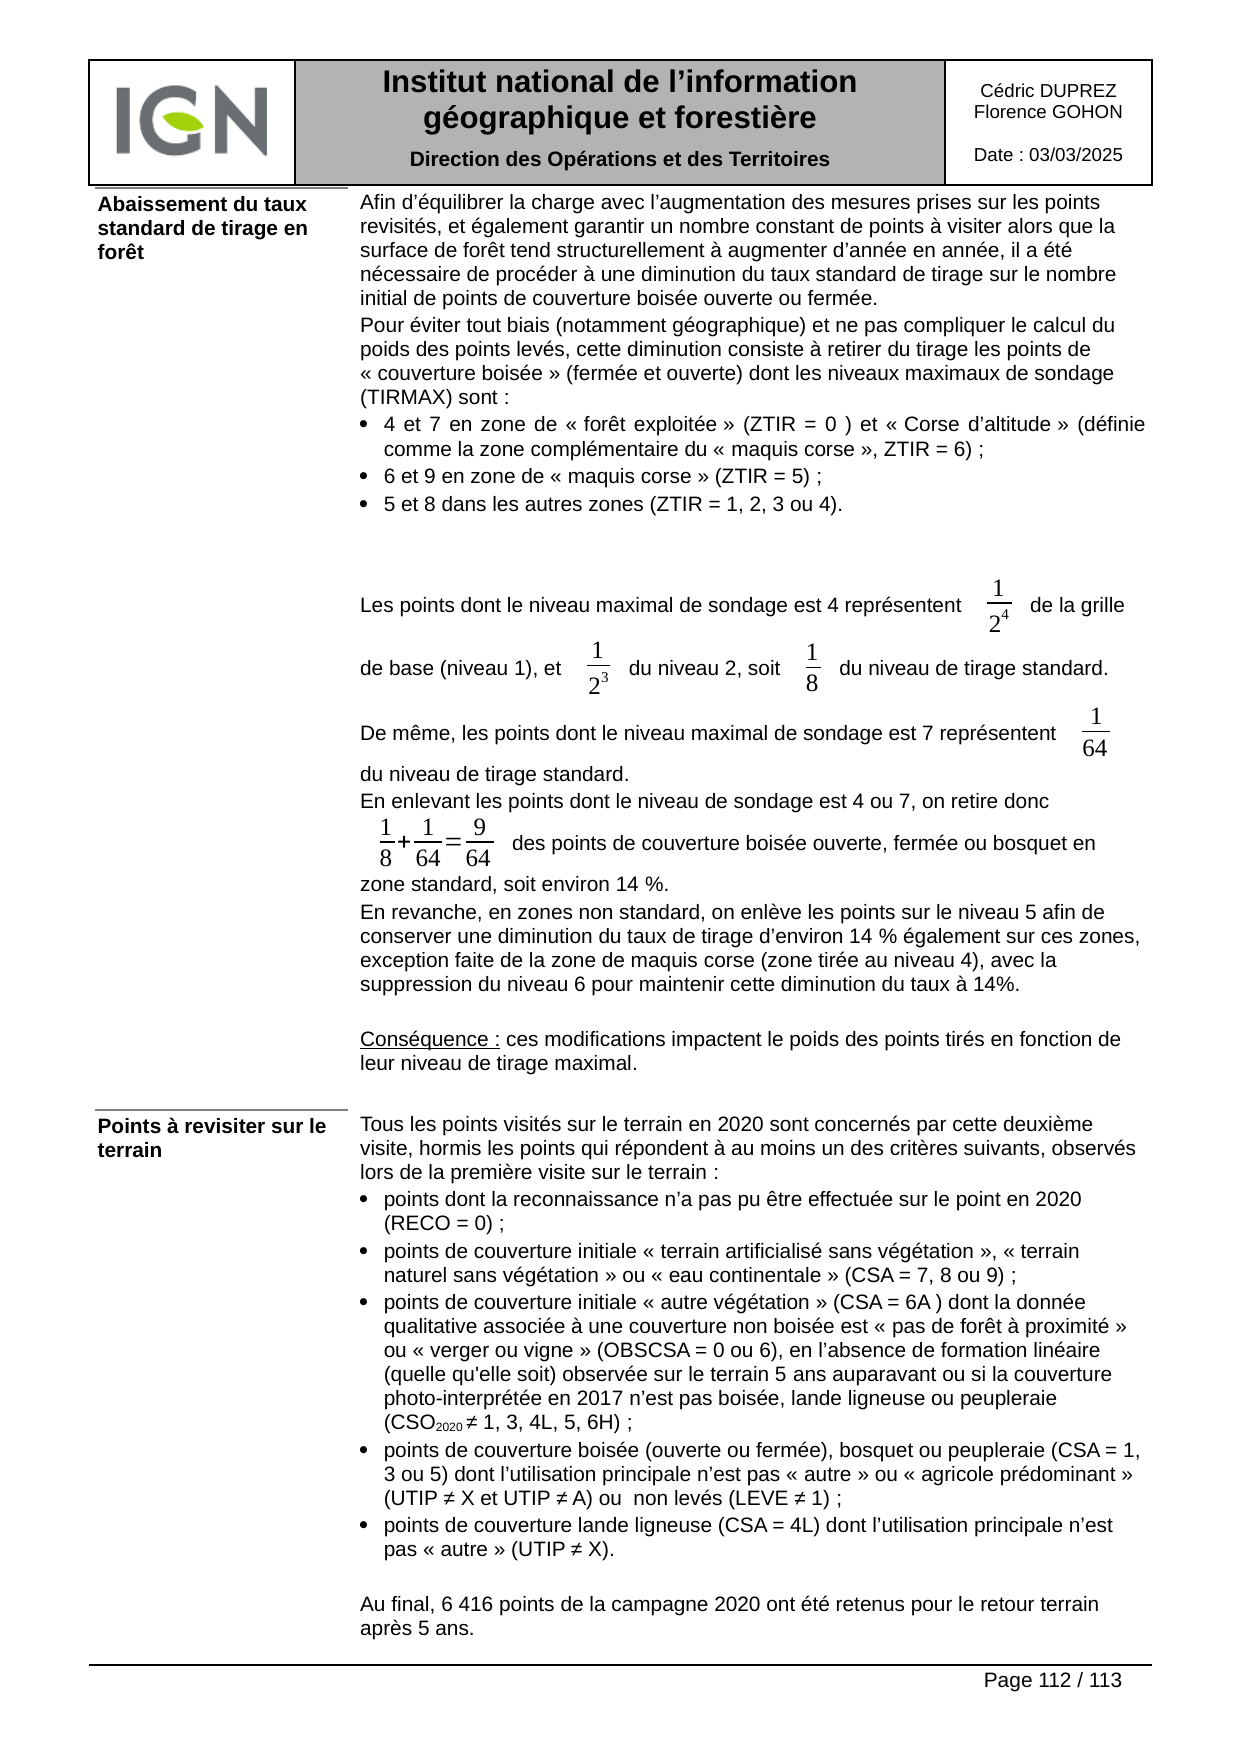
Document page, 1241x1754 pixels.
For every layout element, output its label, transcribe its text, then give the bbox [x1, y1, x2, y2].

picture [91, 62, 293, 180]
table_cell Afin d’équilibrer la charge avec l’augmentation des mesures prises sur les points revisités, et également garantir un nombre constant de points à visiter alors que la surface de forêt tend structurellement à augmenter d’année en année, il a été nécessaire de procéder à une diminution du taux standard de tirage sur le nombre initial de points de couverture boisée ouverte ou fermée. Pour éviter tout biais (notamment géographique) et ne pas compliquer le calcul du poids des points levés, cette diminution consiste à retirer du tirage les points de « couverture boisée » (fermée et ouverte) dont les niveaux maximaux de sondage (TIRMAX) sont : 4 et 7 en zone de « forêt exploitée » (ZTIR = 0 ) et « Corse d’altitude » (définie comme la zone complémentaire du « maquis corse », ZTIR = 6) ; 6 et 9 en zone de « maquis corse » (ZTIR = 5) ; 5 et 8 dans les autres zones (ZTIR = 1, 2, 3 ou 4). Les points dont le niveau maximal de sondage est 4 représentent de la grille de base (niveau 1), et du niveau 2, soit du niveau de tirage standard. De même, les points dont le niveau maximal de sondage est 7 représentent du niveau de tirage standard. En enlevant les points dont le niveau de sondage est 4 ou 7, on retire donc des points de couverture boisée ouverte, fermée ou bosquet en zone standard, soit environ 14 %. En revanche, en zones non standard, on enlève les points sur le niveau 5 afin de conserver une diminution du taux de tirage d’environ 14 % également sur ces zones, exception faite de la zone de maquis corse (zone tirée au niveau 4), avec la suppression du niveau 6 pour maintenir cette diminution du taux à 14%. Conséquence : ces modifications impactent le poids des points tirés en fonction de leur niveau de tirage maximal. [354, 186, 1152, 1108]
table_cell Abaissement du taux standard de tirage en forêt [89, 186, 354, 1108]
table_cell Tous les points visités sur le terrain en 2020 sont concernés par cette deuxième visite, hormis les points qui répondent à au moins un des critères suivants, observés lors de la première visite sur le terrain : points dont la reconnaissance n’a pas pu être effectuée sur le point en 2020 (RECO = 0) ; points de couverture initiale « terrain artificialisé sans végétation », « terrain naturel sans végétation » ou « eau continentale » (CSA = 7, 8 ou 9) ; points de couverture initiale « autre végétation » (CSA = 6A ) dont la donnée qualitative associée à une couverture non boisée est « pas de forêt à proximité » ou « verger ou vigne » (OBSCSA = 0 ou 6), en l’absence de formation linéaire (quelle qu'elle soit) observée sur le terrain 5 ans auparavant ou si la couverture photo-interprétée en 2017 n’est pas boisée, lande ligneuse ou peupleraie (CSO2020 ≠ 1, 3, 4L, 5, 6H) ; points de couverture boisée (ouverte ou fermée), bosquet ou peupleraie (CSA = 1, 3 ou 5) dont l’utilisation principale n’est pas « autre » ou « agricole prédominant » (UTIP ≠ X et UTIP ≠ A) ou non levés (LEVE ≠ 1) ; points de couverture lande ligneuse (CSA = 4L) dont l’utilisation principale n’est pas « autre » (UTIP ≠ X). Au final, 6 416 points de la campagne 2020 ont été retenus pour le retour terrain après 5 ans. [354, 1108, 1152, 1646]
table_cell Points à revisiter sur le terrain [89, 1108, 354, 1646]
